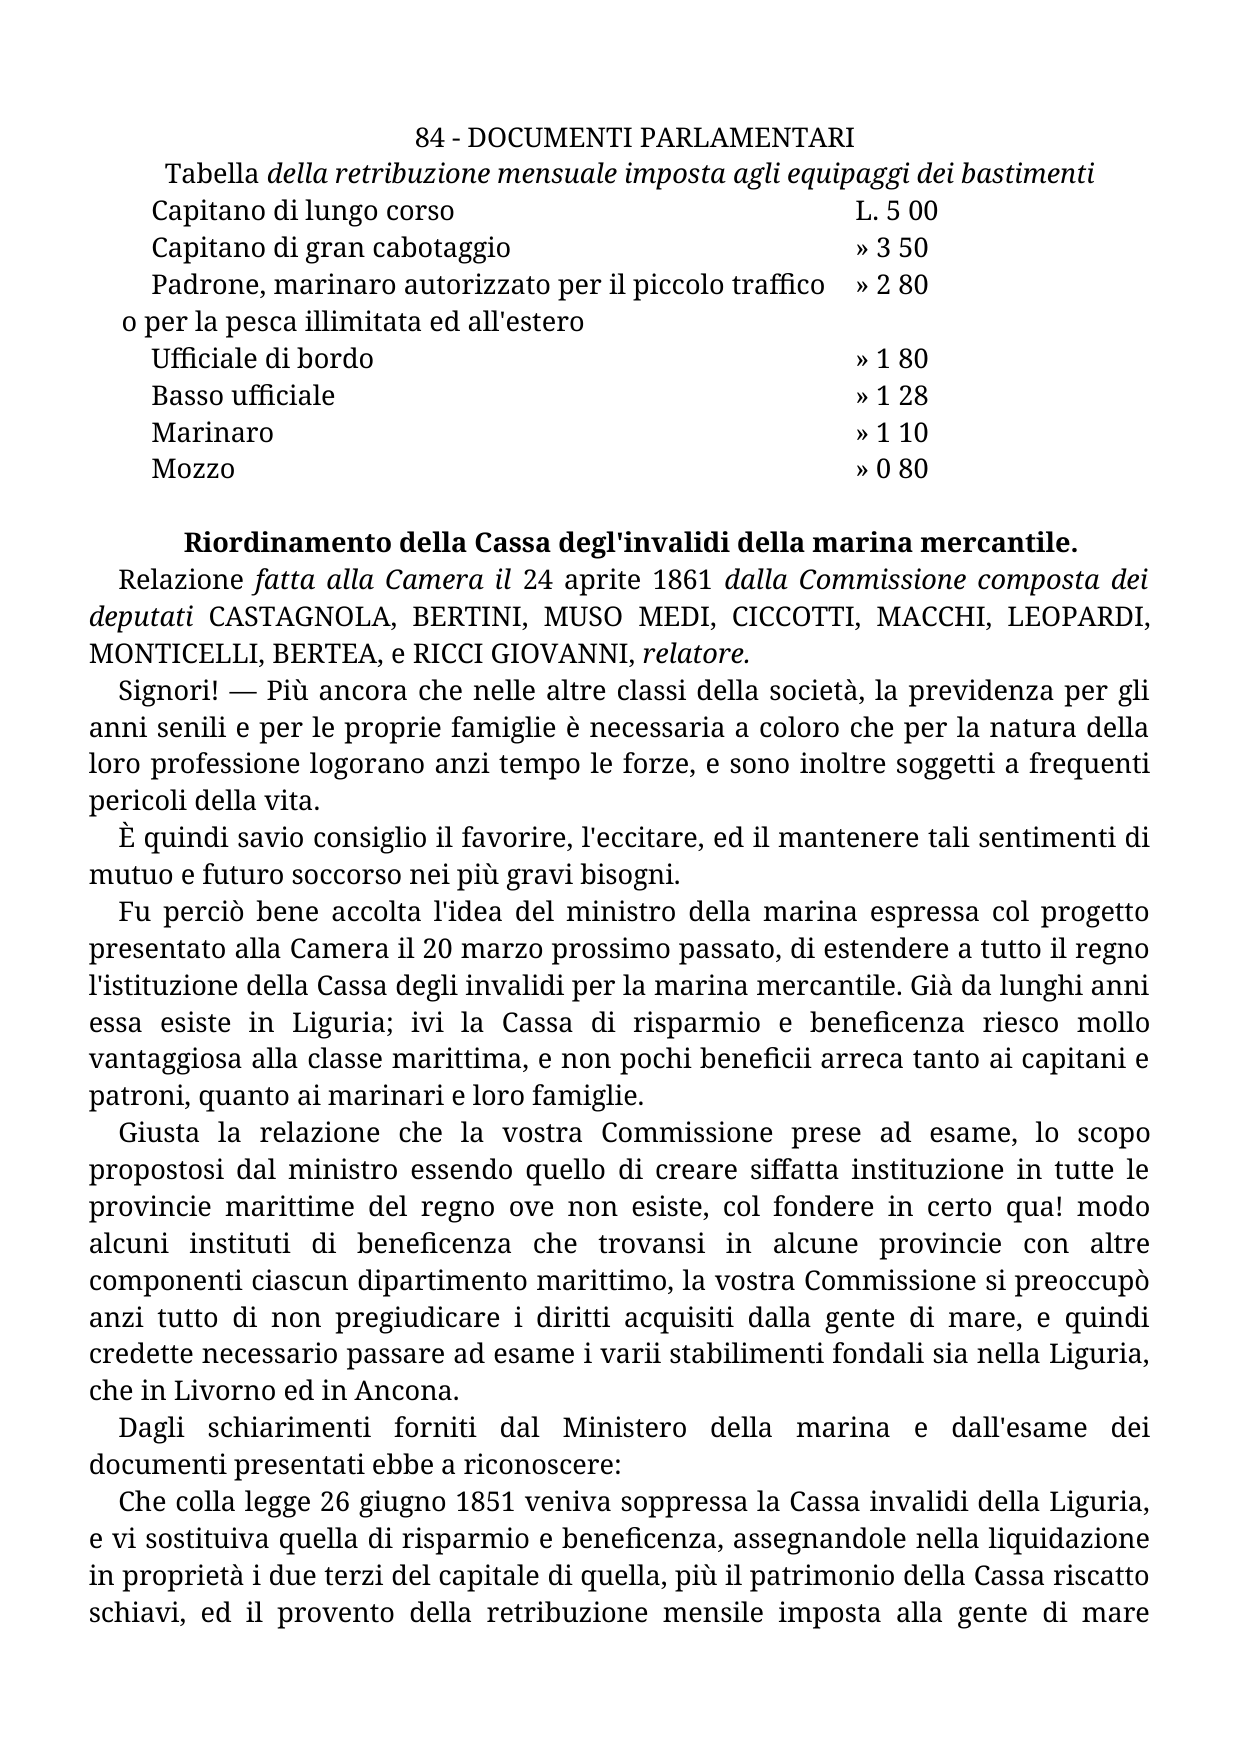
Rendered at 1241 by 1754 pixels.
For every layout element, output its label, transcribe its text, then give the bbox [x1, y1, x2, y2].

text Riordinamento della Cassa degl'invalidi della marina mercantile. [88, 524, 1152, 561]
table_header Capitano di lungo corso [121, 192, 826, 229]
text Fu perciò bene accolta l'idea del ministro della marina espressa col progetto presentato alla Camera il 20 marzo prossimo passato, di estendere a tutto il regno l'istituzione della Cassa degli invalidi per la marina mercantile. Già da lunghi anni essa esiste in Liguria; ivi la Cassa di risparmio e beneficenza riesco mollo vantaggiosa alla classe marittima, e non pochi beneficii arreca tanto ai capitani e patroni, quanto ai marinari e loro famiglie. [88, 892, 1152, 1114]
text È quindi savio consiglio il favorire, l'eccitare, ed il mantenere tali sentimenti di mutuo e futuro soccorso nei più gravi bisogni. [88, 819, 1152, 892]
text Tabella della retribuzione mensuale imposta agli equipaggi dei bastimenti [88, 155, 1152, 192]
table_cell Marinaro [121, 413, 826, 450]
table_cell » 3 50 [826, 229, 967, 266]
table_cell » 1 10 [826, 413, 967, 450]
text Giusta la relazione che la vostra Commissione prese ad esame, lo scopo propostosi dal ministro essendo quello di creare siffatta instituzione in tutte le provincie marittime del regno ove non esiste, col fondere in certo qua! modo alcuni instituti di beneficenza che trovansi in alcune provincie con altre componenti ciascun dipartimento marittimo, la vostra Commissione si preoccupò anzi tutto di non pregiudicare i diritti acquisiti dalla gente di mare, e quindi credette necessario passare ad esame i varii stabilimenti fondali sia nella Liguria, che in Livorno ed in Ancona. [88, 1114, 1152, 1409]
table_header L. 5 00 [826, 192, 967, 229]
text Che colla legge 26 giugno 1851 veniva soppressa la Cassa invalidi della Liguria, e vi sostituiva quella di risparmio e beneficenza, assegnandole nella liquidazione in proprietà i due terzi del capitale di quella, più il patrimonio della Cassa riscatto schiavi, ed il provento della retribuzione mensile imposta alla gente di mare [88, 1482, 1152, 1630]
text Relazione fatta alla Camera il 24 aprite 1861 dalla Commissione composta dei deputati CASTAGNOLA, BERTINI, MUSO MEDI, CICCOTTI, MACCHI, LEOPARDI, MONTICELLI, BERTEA, e RICCI GIOVANNI, relatore. [88, 561, 1152, 671]
table_cell Mozzo [121, 450, 826, 487]
table_cell » 0 80 [826, 450, 967, 487]
table_cell » 1 80 [826, 339, 967, 376]
table_cell Basso ufficiale [121, 376, 826, 413]
table_cell Ufficiale di bordo [121, 339, 826, 376]
table_cell Padrone, marinaro autorizzato per il piccolo traffico o per la pesca illimitata ed all'estero [121, 266, 826, 339]
text Dagli schiarimenti forniti dal Ministero della marina e dall'esame dei documenti presentati ebbe a riconoscere: [88, 1409, 1152, 1482]
table_cell » 2 80 [826, 266, 967, 339]
text Signori! — Più ancora che nelle altre classi della società, la previdenza per gli anni senili e per le proprie famiglie è necessaria a coloro che per la natura della loro professione logorano anzi tempo le forze, e sono inoltre soggetti a frequenti pericoli della vita. [88, 671, 1152, 819]
table_cell » 1 28 [826, 376, 967, 413]
text 84 - DOCUMENTI PARLAMENTARI [88, 118, 1152, 155]
table_cell Capitano di gran cabotaggio [121, 229, 826, 266]
